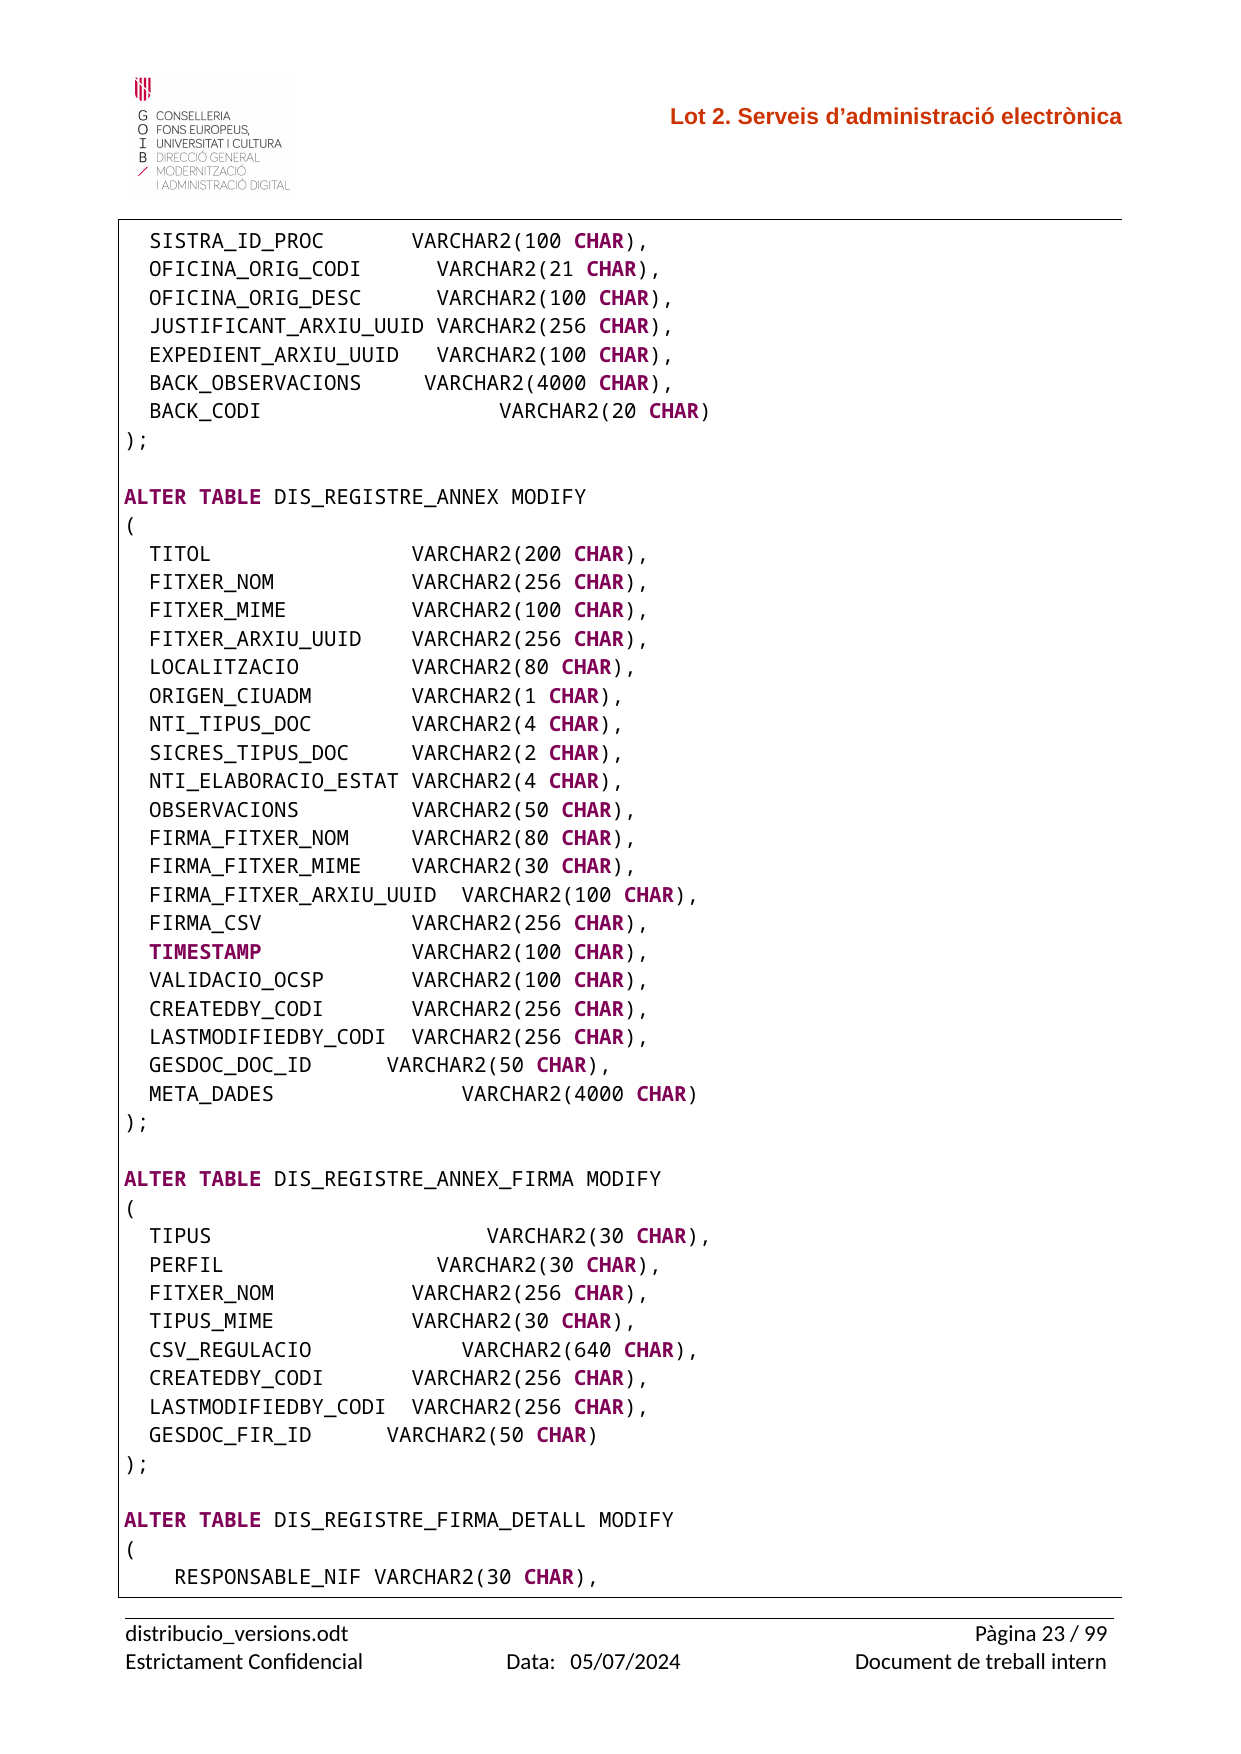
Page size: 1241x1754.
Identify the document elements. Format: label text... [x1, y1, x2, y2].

table_header SISTRA_ID_PROC VARCHAR2(100 CHAR), OFICINA_ORIG_CODI VARCHAR2(21 CHAR), OFICINA_ORIG_DESC VARCHAR2(100 CHAR), JUSTIFICANT_ARXIU_UUID VARCHAR2(256 CHAR), EXPEDIENT_ARXIU_UUID VARCHAR2(100 CHAR), BACK_OBSERVACIONS VARCHAR2(4000 CHAR), BACK_CODI VARCHAR2(20 CHAR) ); ALTER TABLE DIS_REGISTRE_ANNEX MODIFY ( TITOL VARCHAR2(200 CHAR), FITXER_NOM VARCHAR2(256 CHAR), FITXER_MIME VARCHAR2(100 CHAR), FITXER_ARXIU_UUID VARCHAR2(256 CHAR), LOCALITZACIO VARCHAR2(80 CHAR), ORIGEN_CIUADM VARCHAR2(1 CHAR), NTI_TIPUS_DOC VARCHAR2(4 CHAR), SICRES_TIPUS_DOC VARCHAR2(2 CHAR), NTI_ELABORACIO_ESTAT VARCHAR2(4 CHAR), OBSERVACIONS VARCHAR2(50 CHAR), FIRMA_FITXER_NOM VARCHAR2(80 CHAR), FIRMA_FITXER_MIME VARCHAR2(30 CHAR), FIRMA_FITXER_ARXIU_UUID VARCHAR2(100 CHAR), FIRMA_CSV VARCHAR2(256 CHAR), TIMESTAMP VARCHAR2(100 CHAR), VALIDACIO_OCSP VARCHAR2(100 CHAR), CREATEDBY_CODI VARCHAR2(256 CHAR), LASTMODIFIEDBY_CODI VARCHAR2(256 CHAR), GESDOC_DOC_ID VARCHAR2(50 CHAR), META_DADES VARCHAR2(4000 CHAR) ); ALTER TABLE DIS_REGISTRE_ANNEX_FIRMA MODIFY ( TIPUS VARCHAR2(30 CHAR), PERFIL VARCHAR2(30 CHAR), FITXER_NOM VARCHAR2(256 CHAR), TIPUS_MIME VARCHAR2(30 CHAR), CSV_REGULACIO VARCHAR2(640 CHAR), CREATEDBY_CODI VARCHAR2(256 CHAR), LASTMODIFIEDBY_CODI VARCHAR2(256 CHAR), GESDOC_FIR_ID VARCHAR2(50 CHAR) ); ALTER TABLE DIS_REGISTRE_FIRMA_DETALL MODIFY ( RESPONSABLE_NIF VARCHAR2(30 CHAR), [119, 220, 1122, 1597]
picture [126, 70, 299, 197]
